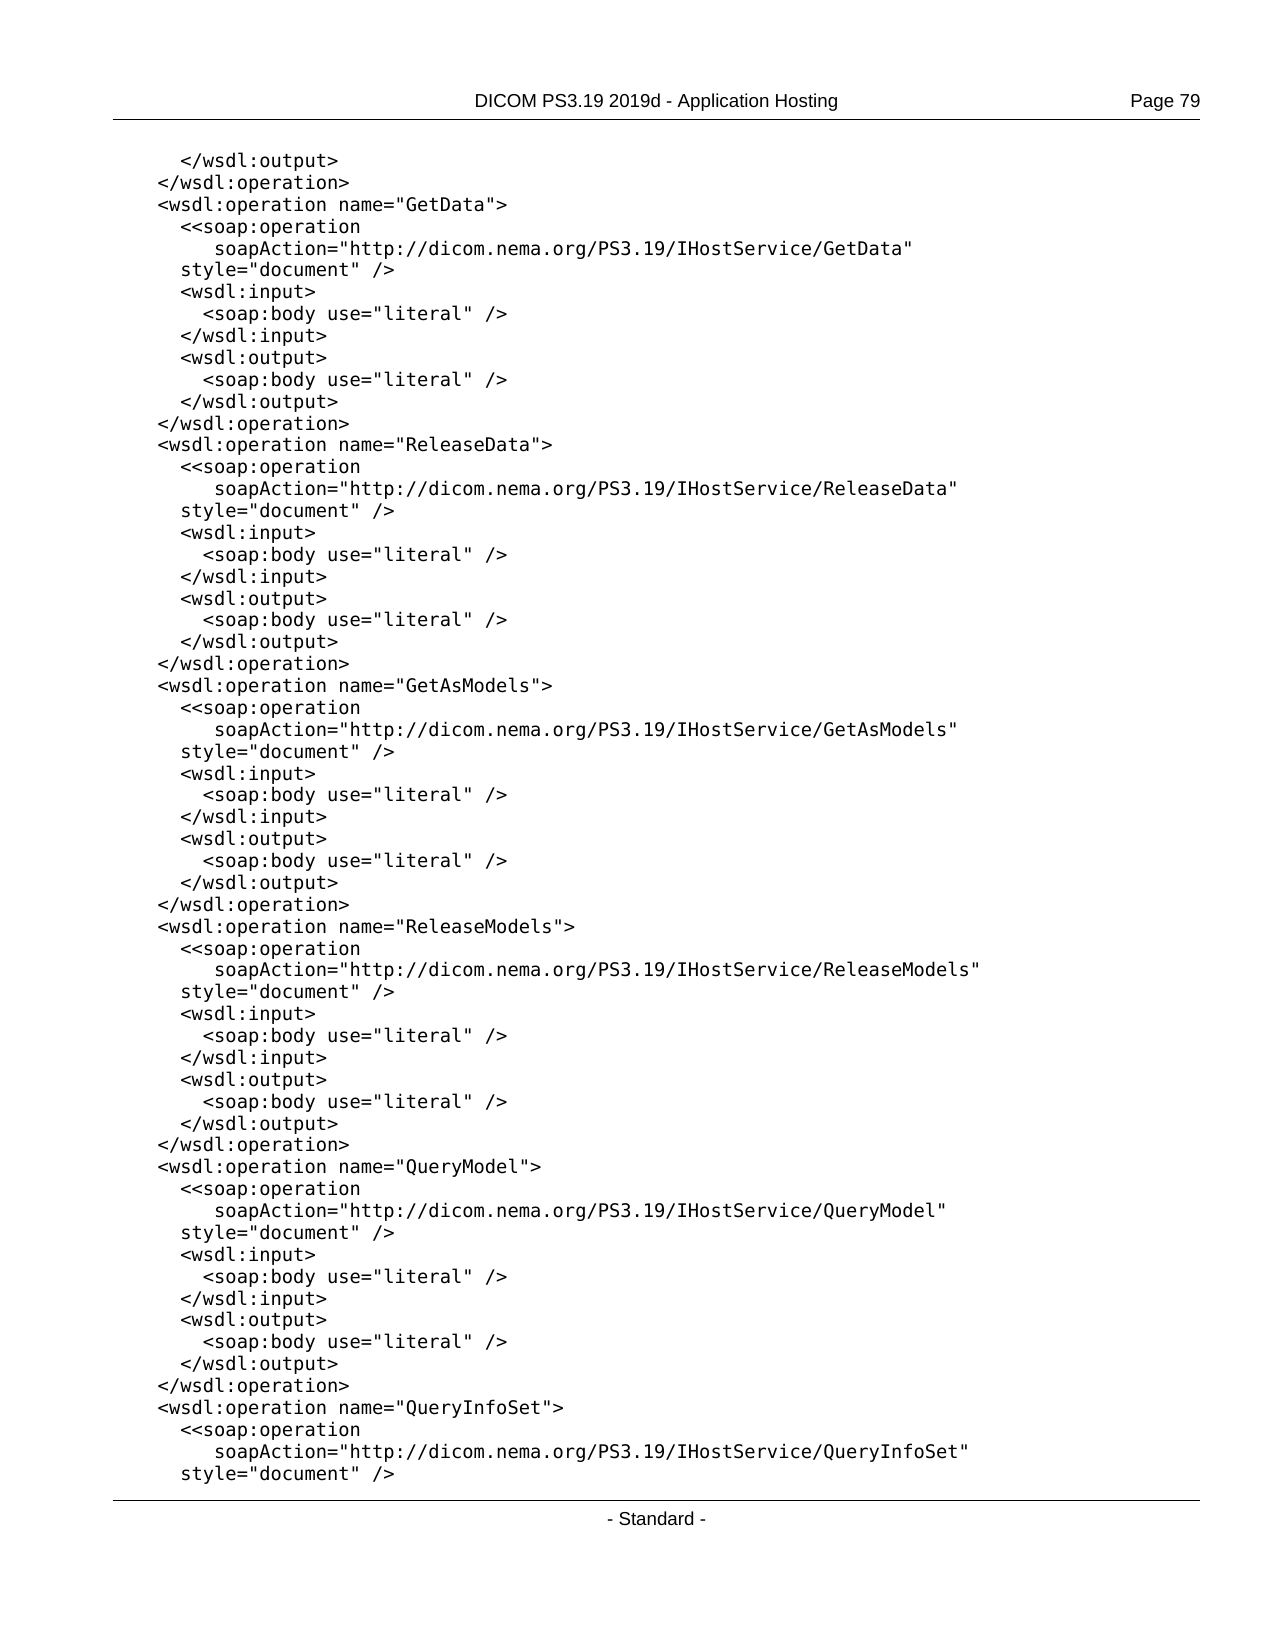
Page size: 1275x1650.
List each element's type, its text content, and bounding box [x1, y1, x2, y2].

text </wsdl:output> </wsdl:operation> <wsdl:operation name="GetData"> <<soap:operation soapAction="http://dicom.nema.org/PS3.19/IHostService/GetData" style="document" /> <wsdl:input> <soap:body use="literal" /> </wsdl:input> <wsdl:output> <soap:body use="literal" /> </wsdl:output> </wsdl:operation> <wsdl:operation name="ReleaseData"> <<soap:operation soapAction="http://dicom.nema.org/PS3.19/IHostService/ReleaseData" style="document" /> <wsdl:input> <soap:body use="literal" /> </wsdl:input> <wsdl:output> <soap:body use="literal" /> </wsdl:output> </wsdl:operation> <wsdl:operation name="GetAsModels"> <<soap:operation soapAction="http://dicom.nema.org/PS3.19/IHostService/GetAsModels" style="document" /> <wsdl:input> <soap:body use="literal" /> </wsdl:input> <wsdl:output> <soap:body use="literal" /> </wsdl:output> </wsdl:operation> <wsdl:operation name="ReleaseModels"> <<soap:operation soapAction="http://dicom.nema.org/PS3.19/IHostService/ReleaseModels" style="document" /> <wsdl:input> <soap:body use="literal" /> </wsdl:input> <wsdl:output> <soap:body use="literal" /> </wsdl:output> </wsdl:operation> <wsdl:operation name="QueryModel"> <<soap:operation soapAction="http://dicom.nema.org/PS3.19/IHostService/QueryModel" style="document" /> <wsdl:input> <soap:body use="literal" /> </wsdl:input> <wsdl:output> <soap:body use="literal" /> </wsdl:output> </wsdl:operation> <wsdl:operation name="QueryInfoSet"> <<soap:operation soapAction="http://dicom.nema.org/PS3.19/IHostService/QueryInfoSet" style="document" /> [112, 150, 1200, 1484]
